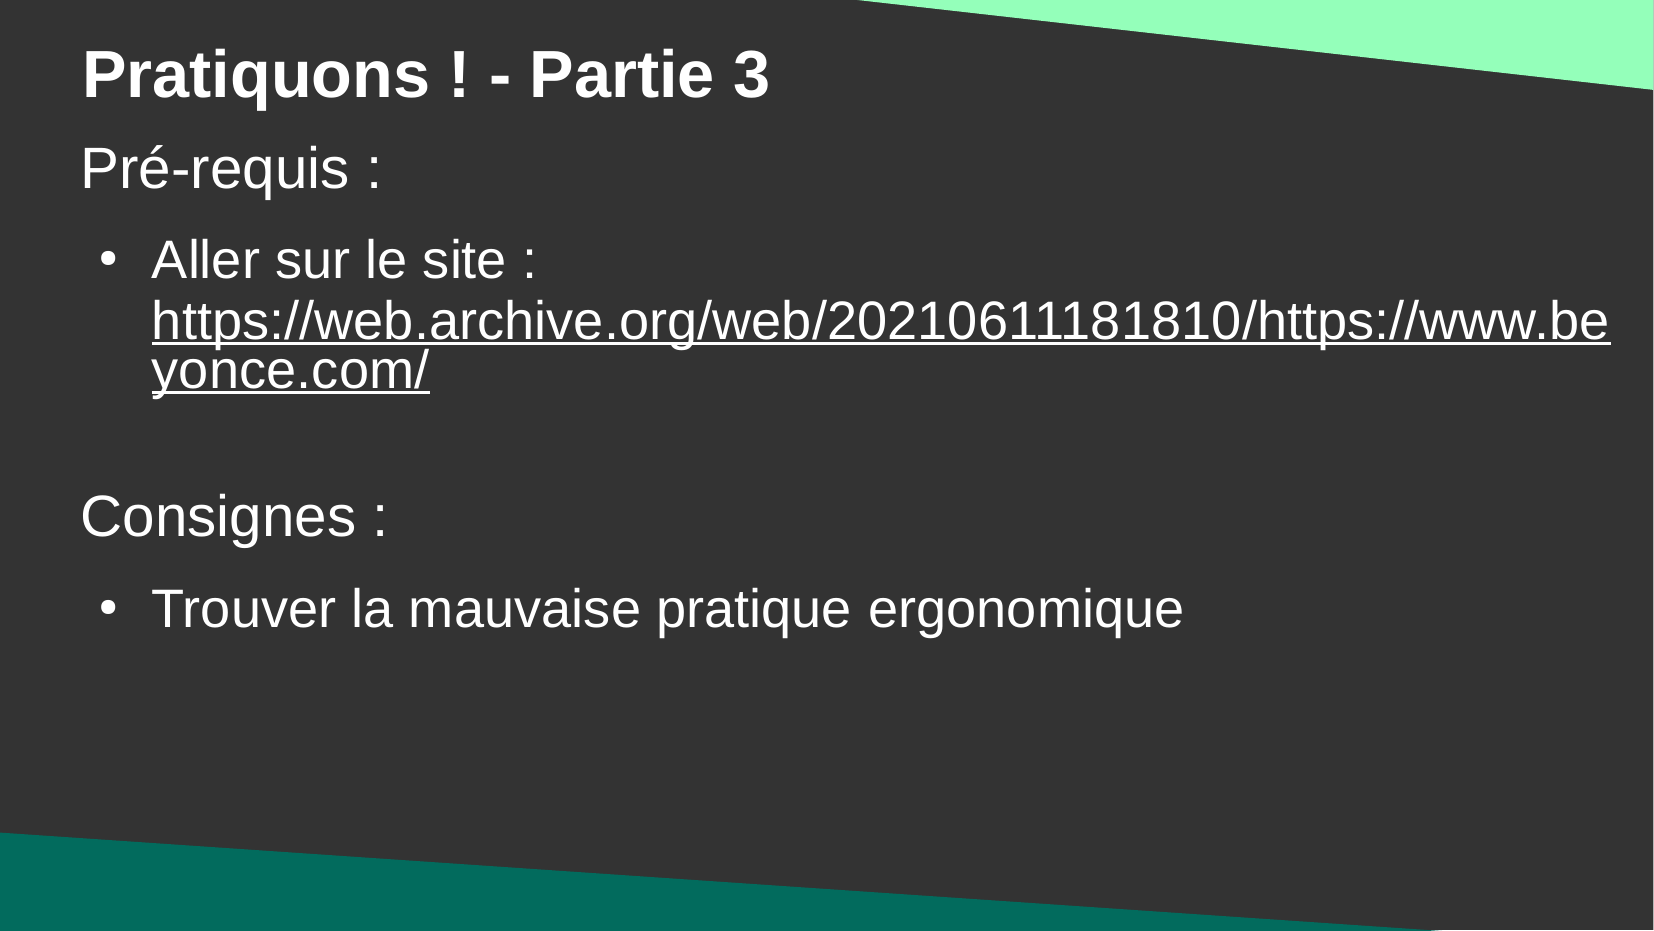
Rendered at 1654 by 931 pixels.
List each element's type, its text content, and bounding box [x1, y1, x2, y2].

list Consignes : Trouver la mauvaise pratique ergonomique [80, 484, 1620, 644]
title Pratiquons ! - Partie 3 [82, 37, 1571, 114]
list Pré-requis : Aller sur le site : https://web.archive.org/web/20210611181810/https://www.beyonce.com/ [80, 135, 1620, 402]
text_box [857, 0, 1654, 90]
